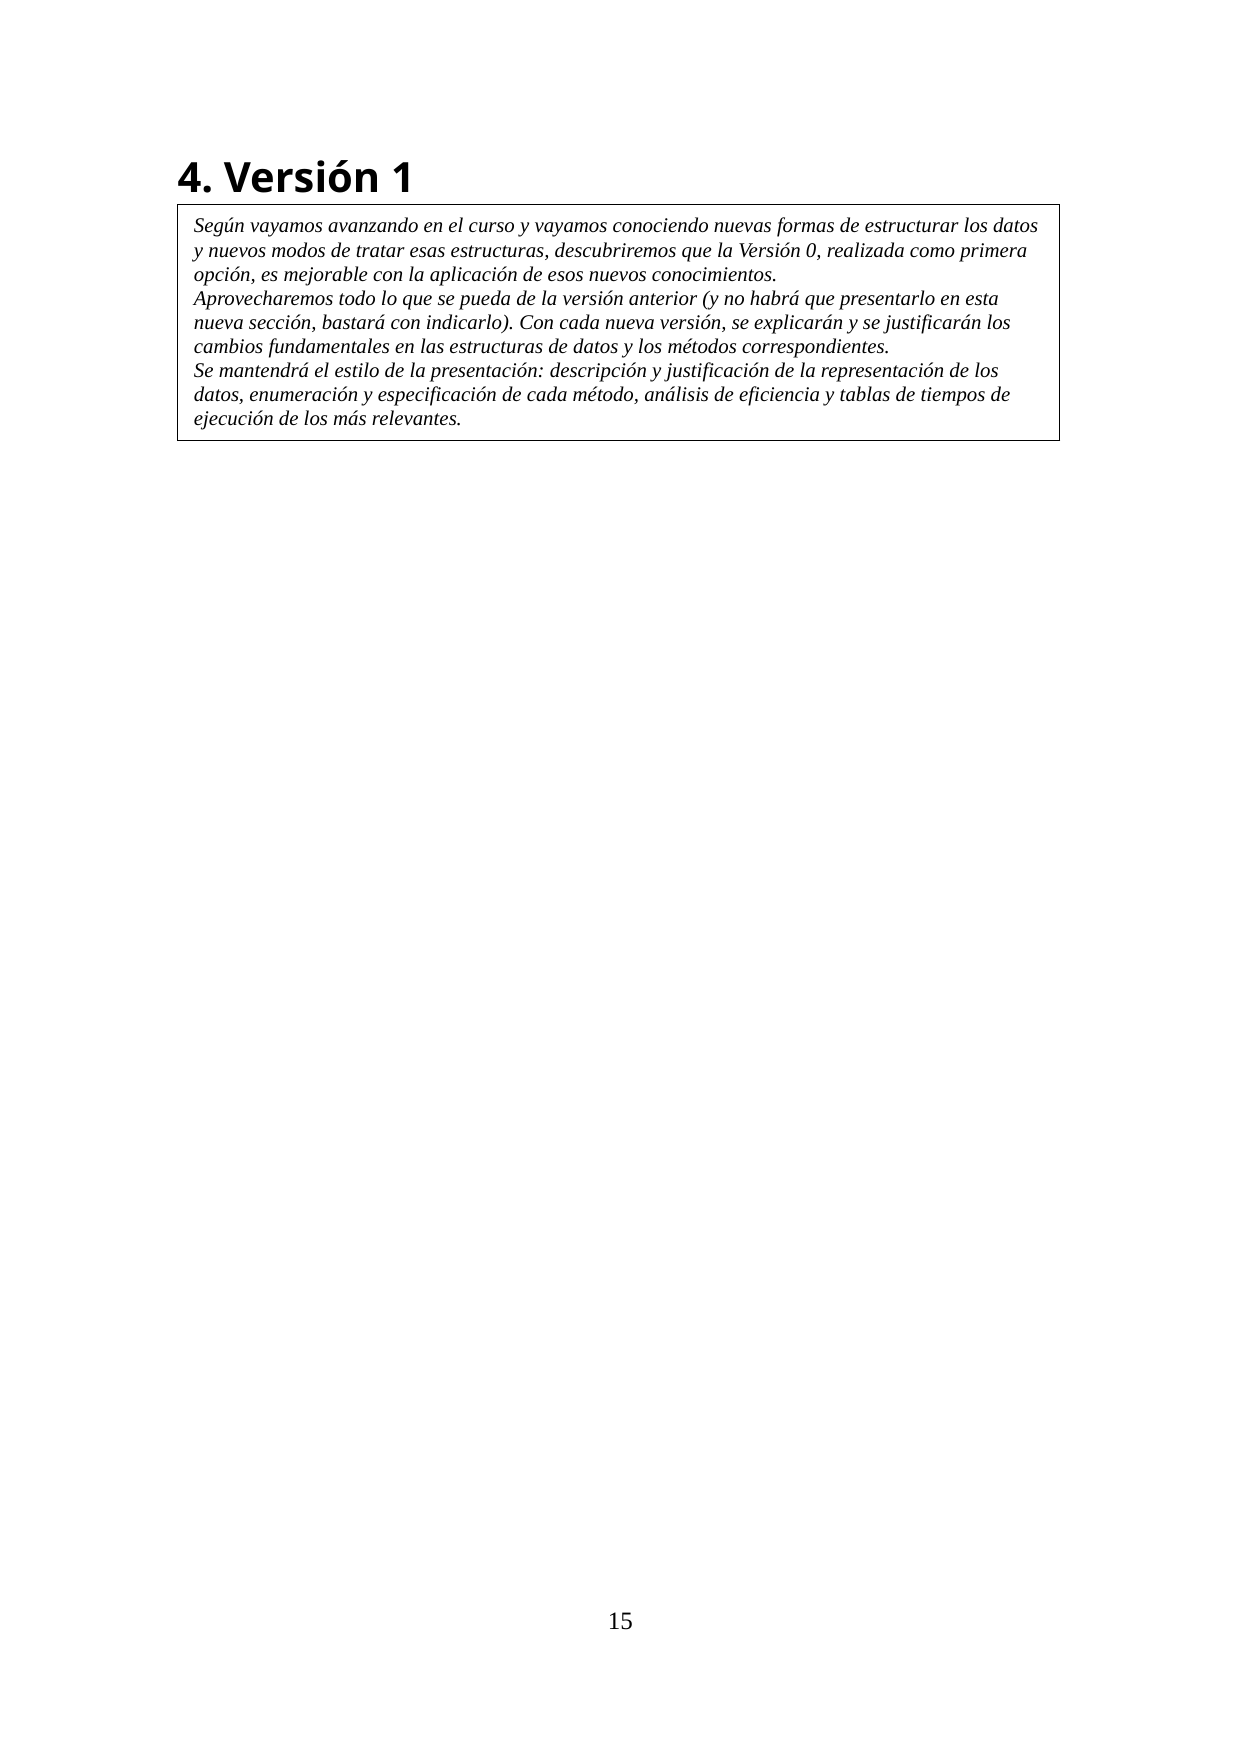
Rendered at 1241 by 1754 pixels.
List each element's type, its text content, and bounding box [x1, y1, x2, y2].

text 4. Versión 1 [177, 148, 1063, 204]
text Según vayamos avanzando en el curso y vayamos conociendo nuevas formas de estructurar los datos y nuevos modos de tratar esas estructuras, descubriremos que la Versión 0, realizada como primera opción, es mejorable con la aplicación de esos nuevos conocimientos. [194, 213, 1044, 286]
text Se mantendrá el estilo de la presentación: descripción y justificación de la representación de los datos, enumeración y especificación de cada método, análisis de eficiencia y tablas de tiempos de ejecución de los más relevantes. [194, 358, 1044, 430]
text Aprovecharemos todo lo que se pueda de la versión anterior (y no habrá que presentarlo en esta nueva sección, bastará con indicarlo). Con cada nueva versión, se explicarán y se justificarán los cambios fundamentales en las estructuras de datos y los métodos correspondientes. [194, 286, 1044, 358]
